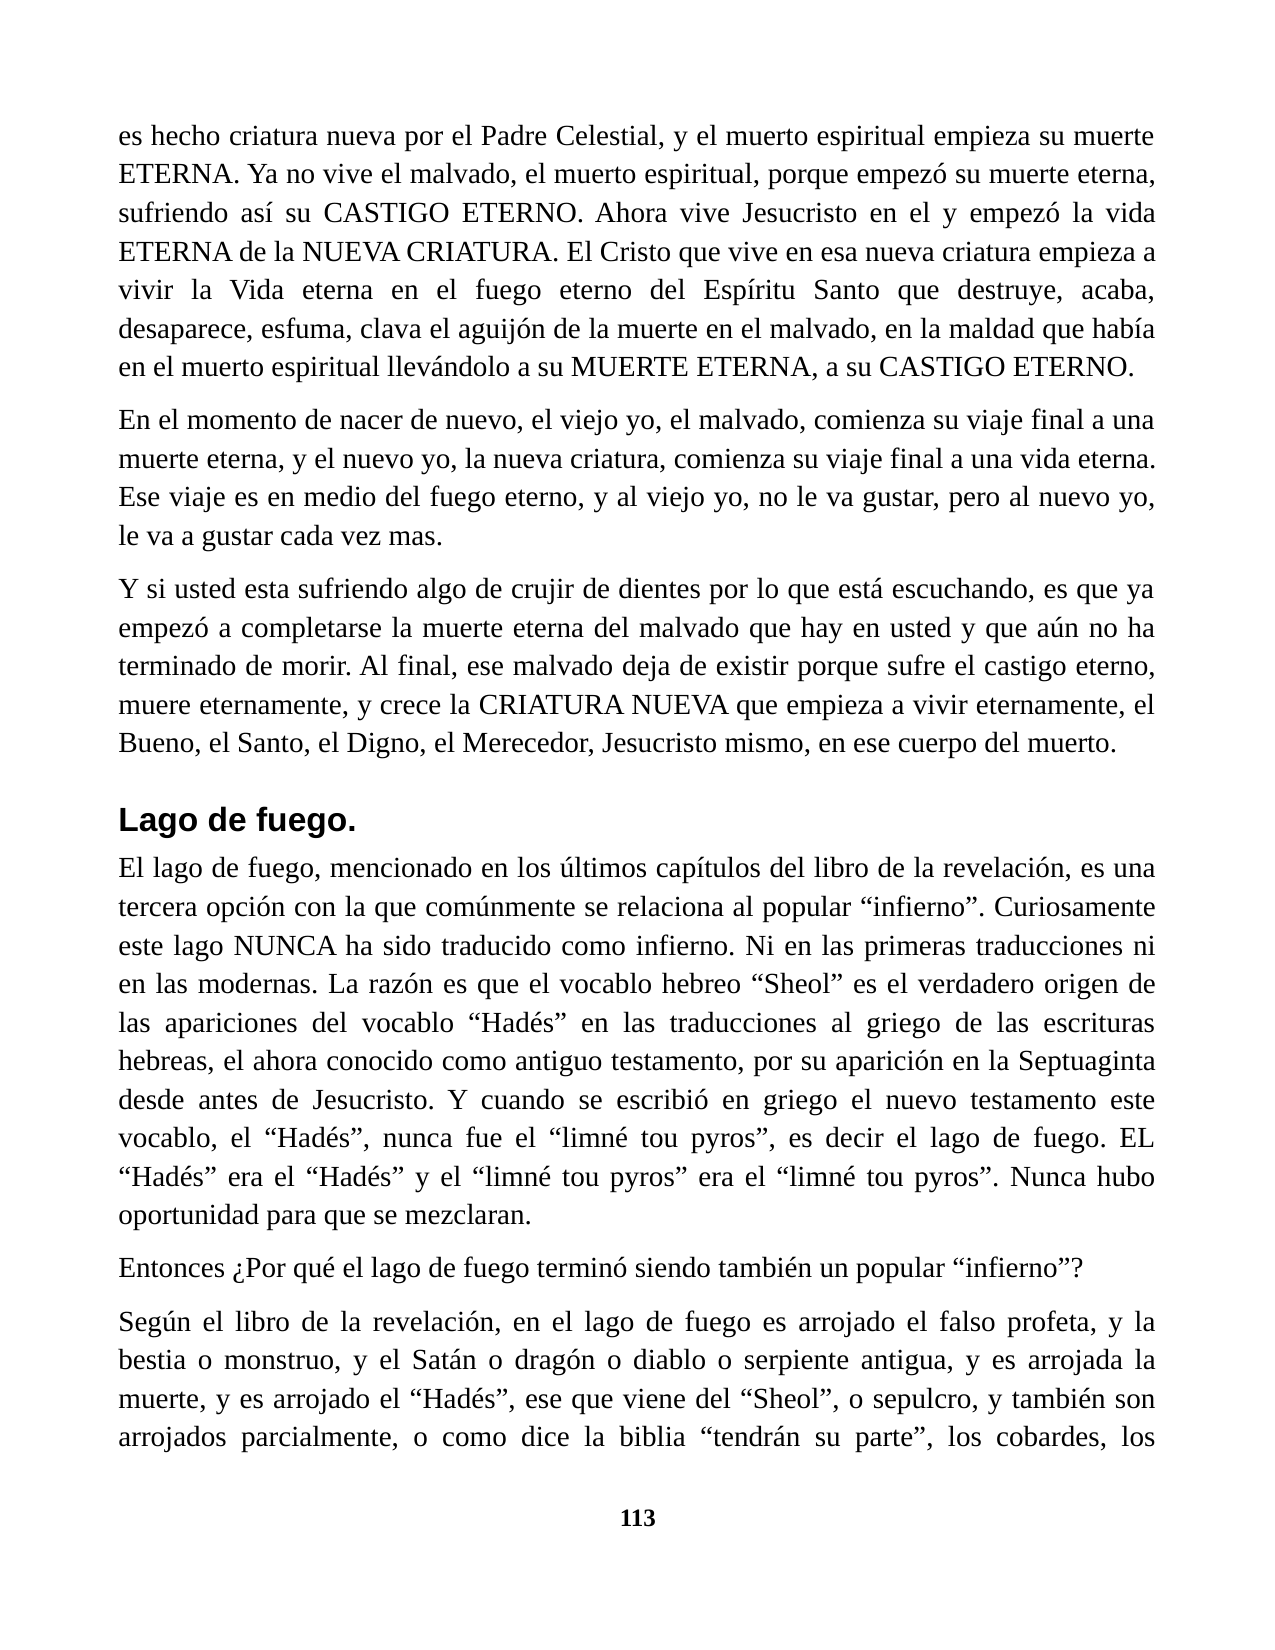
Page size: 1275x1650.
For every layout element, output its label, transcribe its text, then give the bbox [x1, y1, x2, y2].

text El lago de fuego, mencionado en los últimos capítulos del libro de la revelación, es una tercera opción con la que comúnmente se relaciona al popular “infierno”. Curiosamente este lago NUNCA ha sido traducido como infierno. Ni en las primeras traducciones ni en las modernas. La razón es que el vocablo hebreo “Sheol” es el verdadero origen de las apariciones del vocablo “Hadés” en las traducciones al griego de las escrituras hebreas, el ahora conocido como antiguo testamento, por su aparición en la Septuaginta desde antes de Jesucristo. Y cuando se escribió en griego el nuevo testamento este vocablo, el “Hadés”, nunca fue el “limné tou pyros”, es decir el lago de fuego. EL “Hadés” era el “Hadés” y el “limné tou pyros” era el “limné tou pyros”. Nunca hubo oportunidad para que se mezclaran. [118, 851, 1157, 1231]
text En el momento de nacer de nuevo, el viejo yo, el malvado, comienza su viaje final a una muerte eterna, y el nuevo yo, la nueva criatura, comienza su viaje final a una vida eterna. Ese viaje es en medio del fuego eterno, y al viejo yo, no le va gustar, pero al nuevo yo, le va a gustar cada vez mas. [118, 402, 1157, 552]
subtitle Lago de fuego. [118, 799, 1157, 838]
text Entonces ¿Por qué el lago de fuego terminó siendo también un popular “infierno”? [118, 1251, 1157, 1284]
text Y si usted esta sufriendo algo de crujir de dientes por lo que está escuchando, es que ya empezó a completarse la muerte eterna del malvado que hay en usted y que aún no ha terminado de morir. Al final, ese malvado deja de existir porque sufre el castigo eterno, muere eternamente, y crece la CRIATURA NUEVA que empieza a vivir eternamente, el Bueno, el Santo, el Digno, el Merecedor, Jesucristo mismo, en ese cuerpo del muerto. [118, 571, 1157, 759]
text Según el libro de la revelación, en el lago de fuego es arrojado el falso profeta, y la bestia o monstruo, y el Satán o dragón o diablo o serpiente antigua, y es arrojada la muerte, y es arrojado el “Hadés”, ese que viene del “Sheol”, o sepulcro, y también son arrojados parcialmente, o como dice la biblia “tendrán su parte”, los cobardes, los [118, 1304, 1157, 1453]
text es hecho criatura nueva por el Padre Celestial, y el muerto espiritual empieza su muerte ETERNA. Ya no vive el malvado, el muerto espiritual, porque empezó su muerte eterna, sufriendo así su CASTIGO ETERNO. Ahora vive Jesucristo en el y empezó la vida ETERNA de la NUEVA CRIATURA. El Cristo que vive en esa nueva criatura empieza a vivir la Vida eterna en el fuego eterno del Espíritu Santo que destruye, acaba, desaparece, esfuma, clava el aguijón de la muerte en el malvado, en la maldad que había en el muerto espiritual llevándolo a su MUERTE ETERNA, a su CASTIGO ETERNO. [118, 118, 1157, 383]
